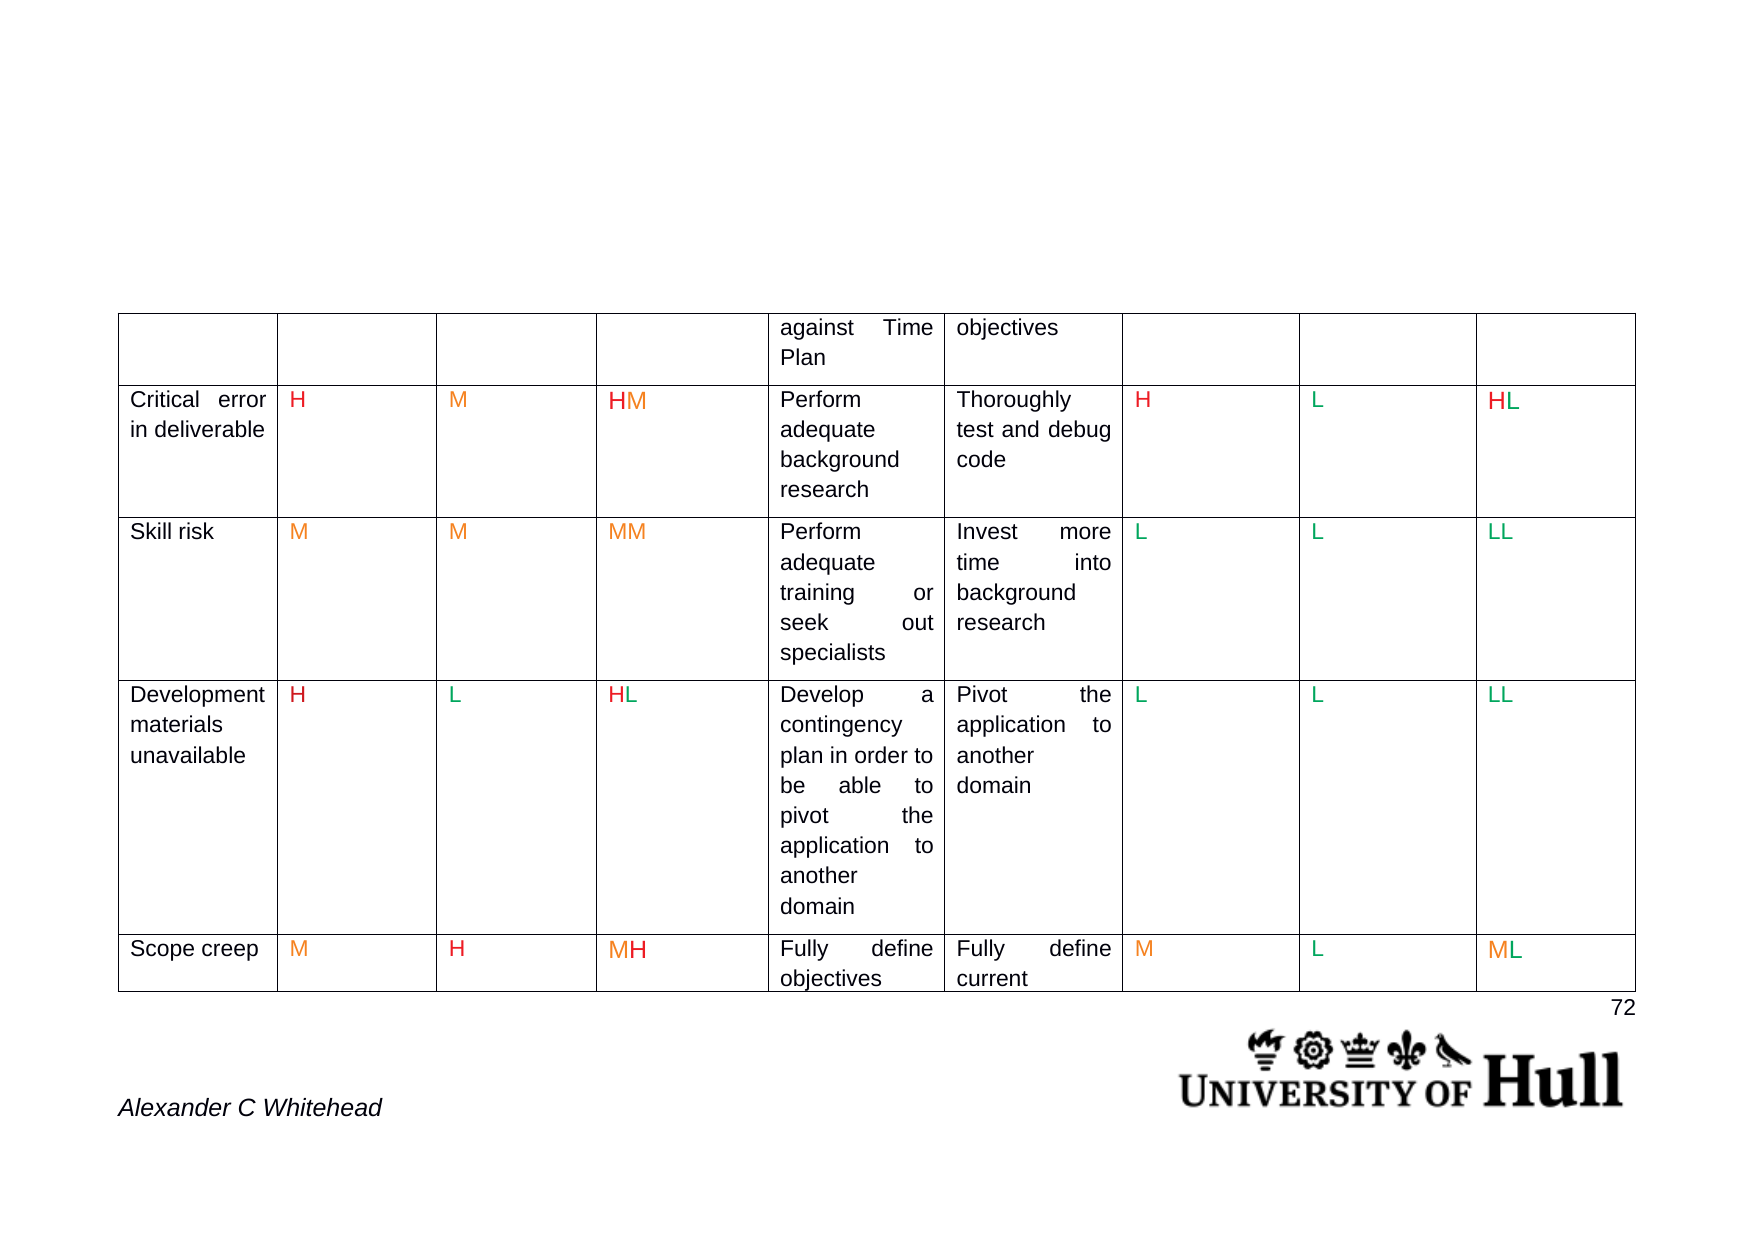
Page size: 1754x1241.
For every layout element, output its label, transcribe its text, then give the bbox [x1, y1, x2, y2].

table_cell M [1123, 935, 1299, 991]
table_cell M [278, 935, 436, 991]
table_cell HL [597, 681, 768, 933]
table_cell MM [597, 518, 768, 680]
table_cell L [1300, 681, 1476, 933]
table_cell L [1300, 935, 1476, 991]
table_cell H [278, 386, 436, 517]
table_cell Perform adequate background research [769, 386, 944, 517]
table_cell M [278, 518, 436, 680]
table_cell [1123, 314, 1299, 385]
table_cell H [278, 681, 436, 933]
table_cell Critical error in deliverable [119, 386, 277, 517]
table_cell HL [1477, 386, 1635, 517]
table_cell Thoroughly test and debug code [945, 386, 1122, 517]
table_cell Fully define objectives [769, 935, 944, 991]
table_cell [1477, 314, 1635, 385]
table_cell ML [1477, 935, 1635, 991]
table_cell [437, 314, 596, 385]
table_cell Scope creep [119, 935, 277, 991]
table_cell MH [597, 935, 768, 991]
table_cell LL [1477, 681, 1635, 933]
table_cell LL [1477, 518, 1635, 680]
table_cell Invest more time into background research [945, 518, 1122, 680]
table_cell M [437, 518, 596, 680]
table_cell L [437, 681, 596, 933]
table_cell M [437, 386, 596, 517]
table_cell L [1123, 518, 1299, 680]
table_cell Development materials unavailable [119, 681, 277, 933]
table_cell H [437, 935, 596, 991]
table_cell [119, 314, 277, 385]
table_cell objectives [945, 314, 1122, 385]
table_cell L [1300, 386, 1476, 517]
table_cell Pivot the application to another domain [945, 681, 1122, 933]
table_cell HM [597, 386, 768, 517]
table_cell Perform adequate training or seek out specialists [769, 518, 944, 680]
table_cell Fully define current [945, 935, 1122, 991]
table_cell L [1300, 518, 1476, 680]
table_cell Develop a contingency plan in order to be able to pivot the application to another domain [769, 681, 944, 933]
table_cell Skill risk [119, 518, 277, 680]
table_cell against Time Plan [769, 314, 944, 385]
table_cell H [1123, 386, 1299, 517]
table_cell [1300, 314, 1476, 385]
table_cell [278, 314, 436, 385]
picture [1172, 1020, 1632, 1117]
table_cell L [1123, 681, 1299, 933]
table_cell [597, 314, 768, 385]
